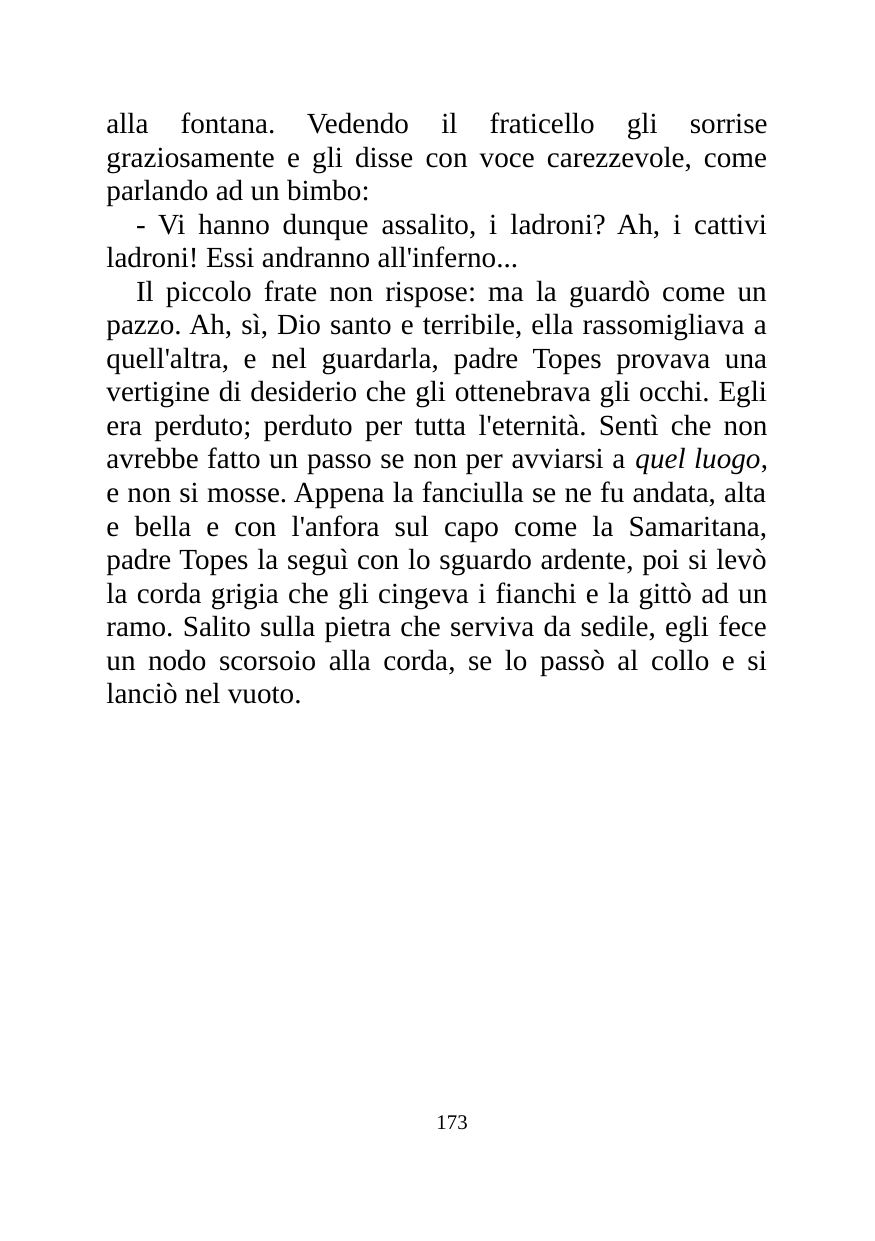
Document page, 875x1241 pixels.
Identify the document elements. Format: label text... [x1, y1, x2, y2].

text - Vi hanno dunque assalito, i ladroni? Ah, i cattivi ladroni! Essi andranno all'inferno... [106, 207, 768, 274]
text Il piccolo frate non rispose: ma la guardò come un pazzo. Ah, sì, Dio santo e terribile, ella rassomigliava a quell'altra, e nel guardarla, padre Topes provava una vertigine di desiderio che gli ottenebrava gli occhi. Egli era perduto; perduto per tutta l'eternità. Sentì che non avrebbe fatto un passo se non per avviarsi a quel luogo, e non si mosse. Appena la fanciulla se ne fu andata, alta e bella e con l'anfora sul capo come la Samaritana, padre Topes la seguì con lo sguardo ardente, poi si levò la corda grigia che gli cingeva i fianchi e la gittò ad un ramo. Salito sulla pietra che serviva da sedile, egli fece un nodo scorsoio alla corda, se lo passò al collo e si lanciò nel vuoto. [106, 274, 768, 710]
text alla fontana. Vedendo il fraticello gli sorrise graziosamente e gli disse con voce carezzevole, come parlando ad un bimbo: [106, 106, 768, 207]
